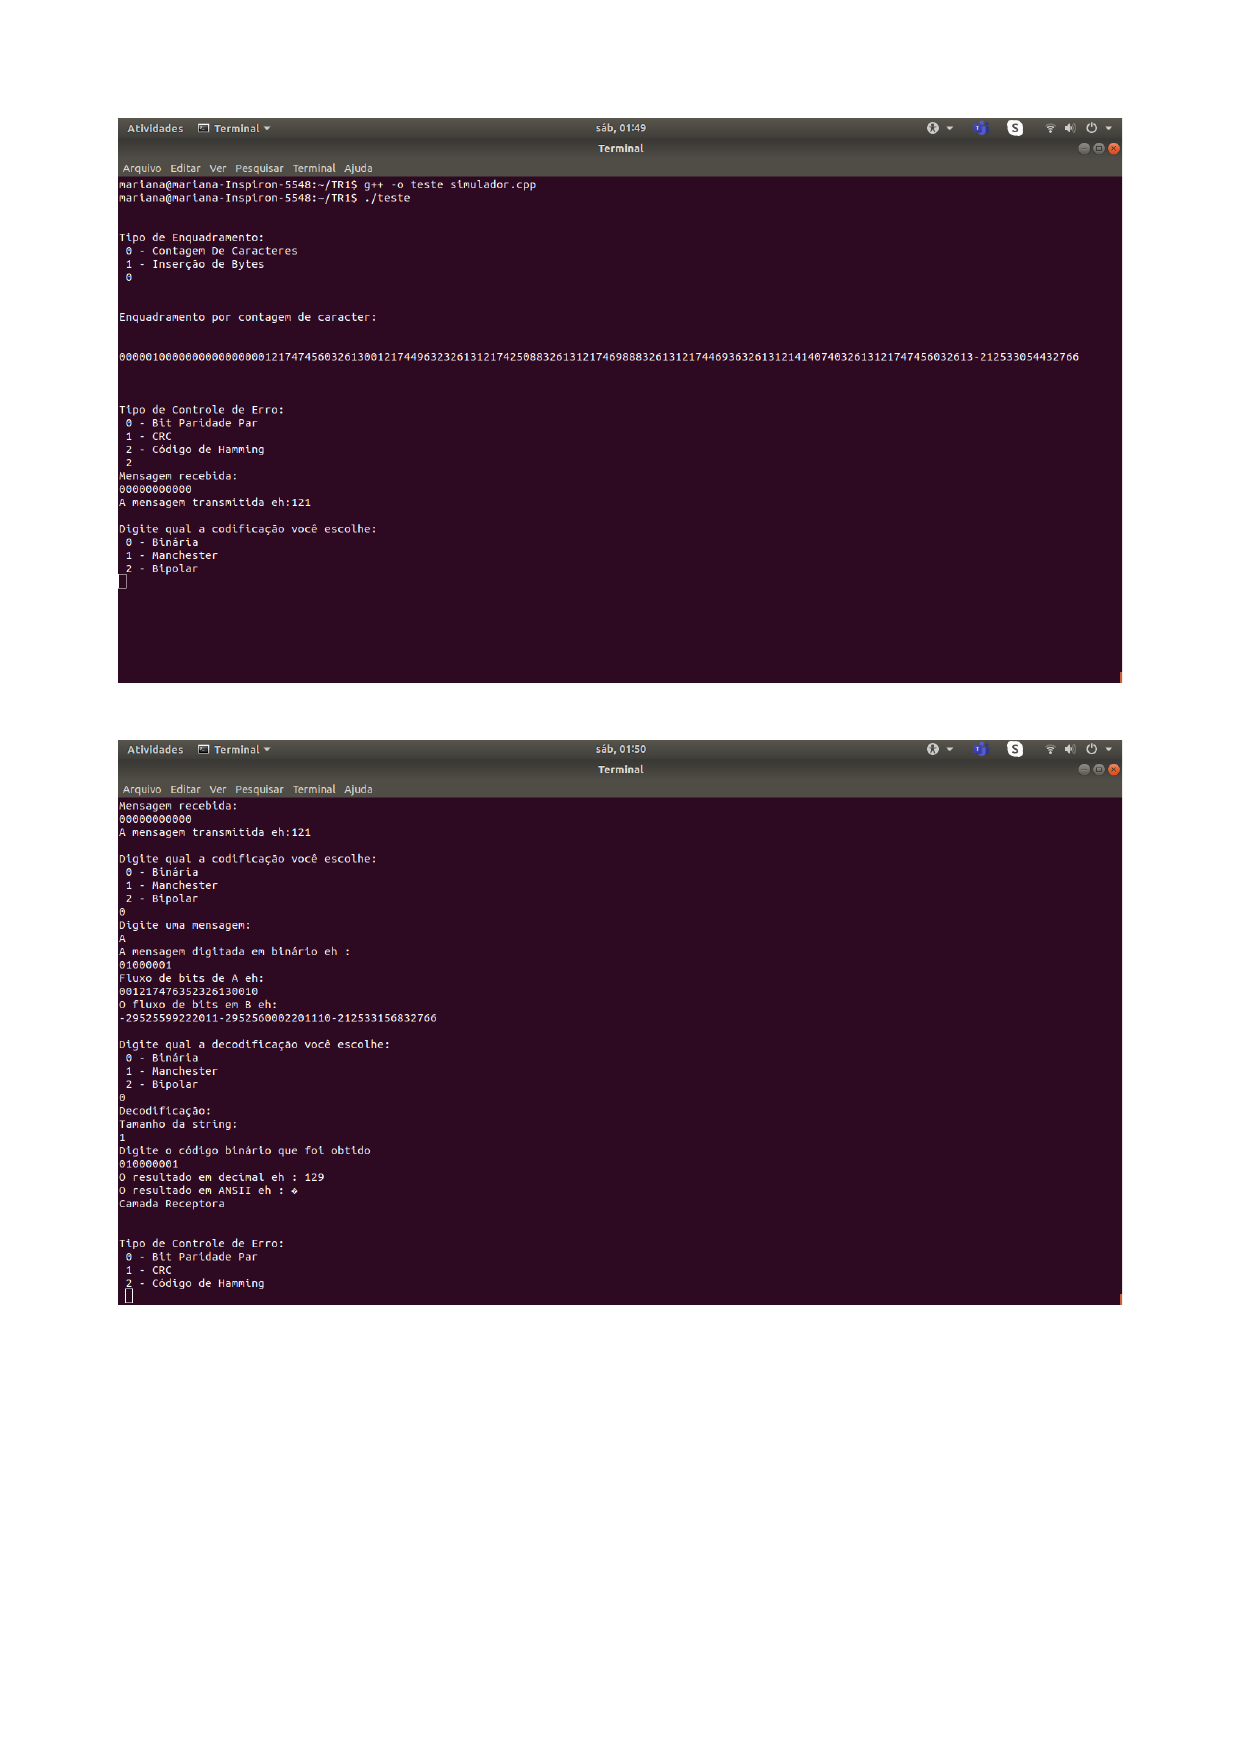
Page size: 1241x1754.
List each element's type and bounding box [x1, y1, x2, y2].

picture [118, 740, 1123, 1305]
picture [118, 118, 1123, 683]
